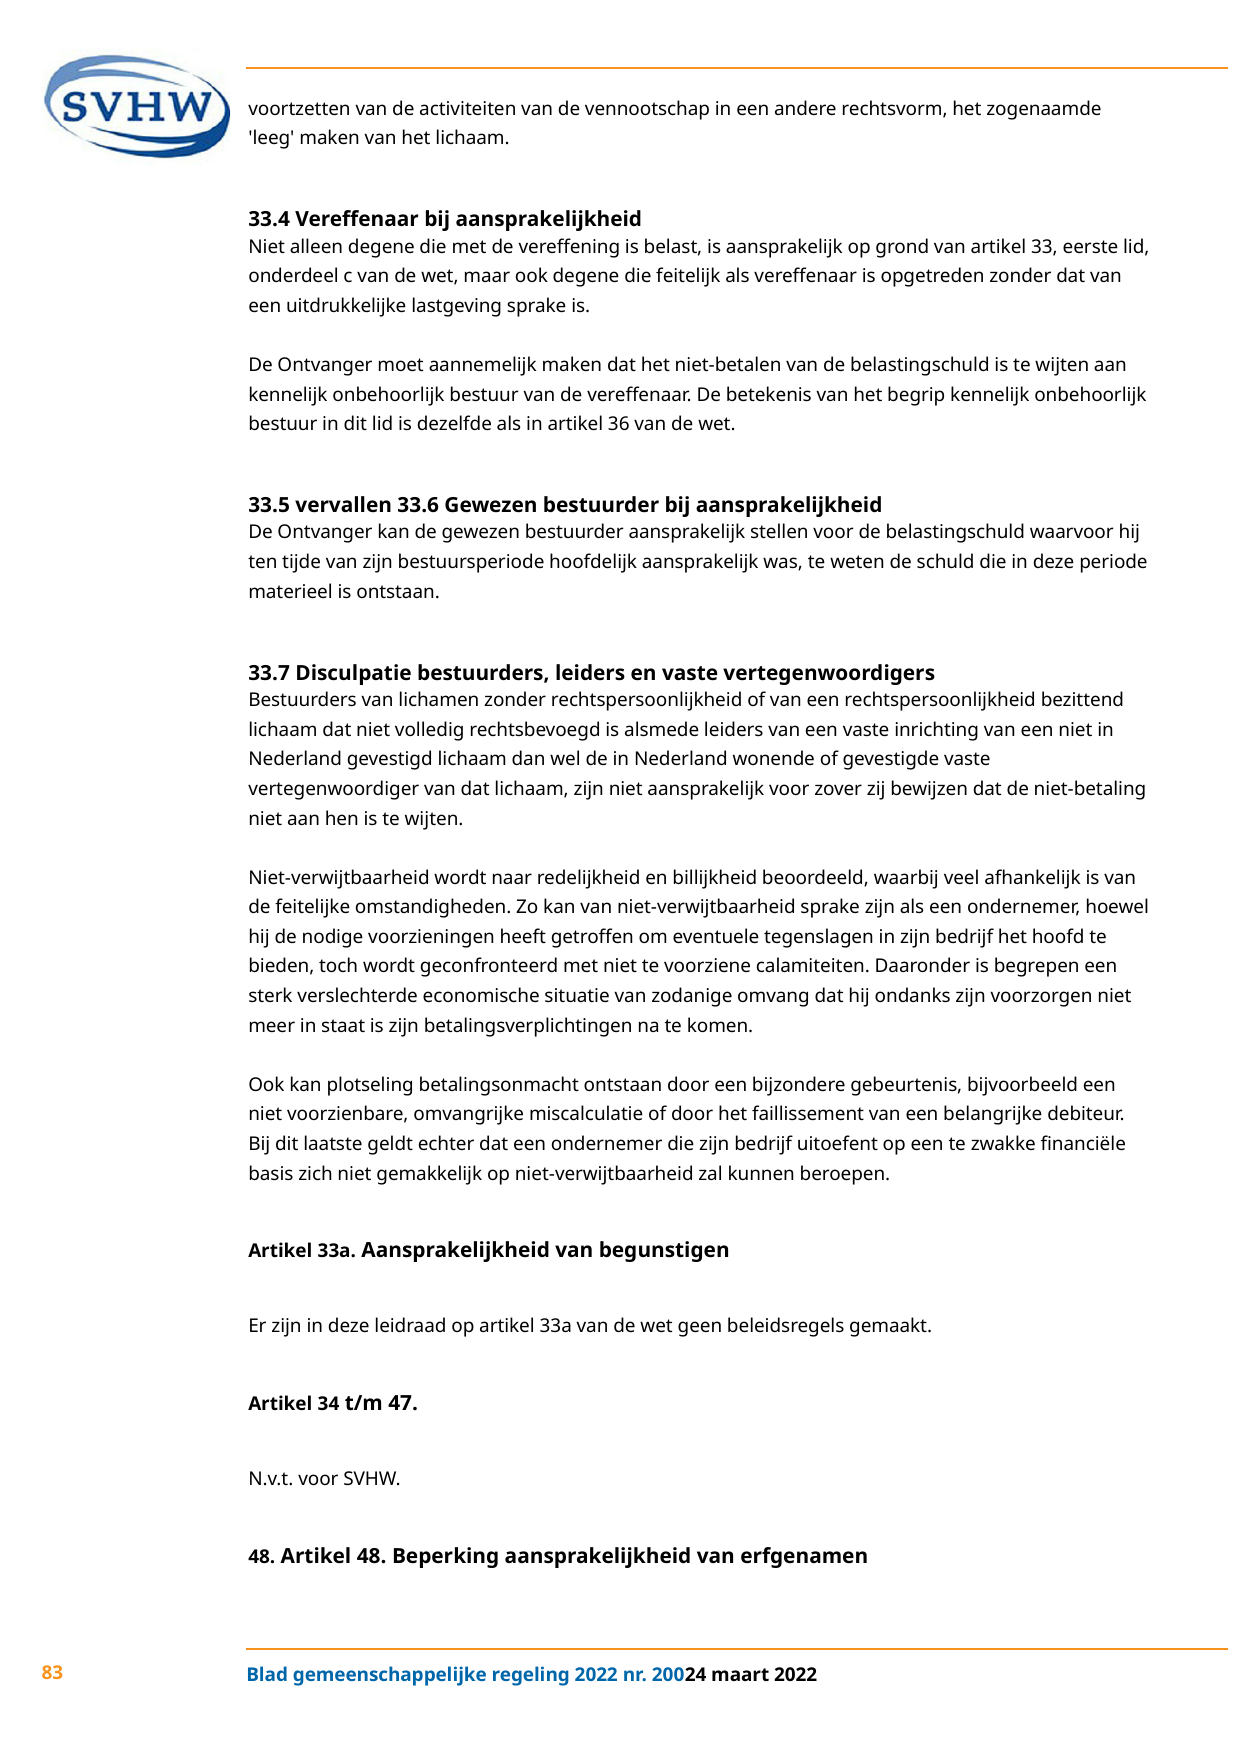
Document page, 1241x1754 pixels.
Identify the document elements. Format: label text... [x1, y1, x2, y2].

text 33.5 vervallen 33.6 Gewezen bestuurder bij aansprakelijkheid [248, 490, 1152, 519]
text Artikel 34 t/m 47. [248, 1388, 1152, 1416]
picture [41, 47, 231, 172]
text Bestuurders van lichamen zonder rechtspersoonlijkheid of van een rechtspersoonlijkheid bezittend lichaam dat niet volledig rechtsbevoegd is alsmede leiders van een vaste inrichting van een niet in Nederland gevestigd lichaam dan wel de in Nederland wonende of gevestigde vaste vertegenwoordiger van dat lichaam, zijn niet aansprakelijk voor zover zij bewijzen dat de niet-betaling niet aan hen is te wijten. [248, 686, 1152, 830]
text De Ontvanger kan de gewezen bestuurder aansprakelijk stellen voor de belastingschuld waarvoor hij ten tijde van zijn bestuursperiode hoofdelijk aansprakelijk was, te weten de schuld die in deze periode materieel is ontstaan. [248, 519, 1152, 604]
text Artikel 33a. Aansprakelijkheid van begunstigen [248, 1235, 1152, 1263]
text Ook kan plotseling betalingsonmacht ontstaan door een bijzondere gebeurtenis, bijvoorbeeld een niet voorzienbare, omvangrijke miscalculatie of door het faillissement van een belangrijke debiteur. Bij dit laatste geldt echter dat een ondernemer die zijn bedrijf uitoefent op een te zwakke financiële basis zich niet gemakkelijk op niet-verwijtbaarheid zal kunnen beroepen. [248, 1071, 1152, 1185]
text Er zijn in deze leidraad op artikel 33a van de wet geen beleidsregels gemaakt. [248, 1313, 1152, 1338]
text 48. Artikel 48. Beperking aansprakelijkheid van erfgenamen [248, 1541, 1152, 1569]
text 33.4 Vereffenaar bij aansprakelijkheid [248, 204, 1152, 233]
text Niet-verwijtbaarheid wordt naar redelijkheid en billijkheid beoordeeld, waarbij veel afhankelijk is van de feitelijke omstandigheden. Zo kan van niet-verwijtbaarheid sprake zijn als een ondernemer, hoewel hij de nodige voorzieningen heeft getroffen om eventuele tegenslagen in zijn bedrijf het hoofd te bieden, toch wordt geconfronteerd met niet te voorziene calamiteiten. Daaronder is begrepen een sterk verslechterde economische situatie van zodanige omvang dat hij ondanks zijn voorzorgen niet meer in staat is zijn betalingsverplichtingen na te komen. [248, 864, 1152, 1037]
text voortzetten van de activiteiten van de vennootschap in een andere rechtsvorm, het zogenaamde 'leeg' maken van het lichaam. [248, 95, 1152, 150]
text Niet alleen degene die met de vereffening is belast, is aansprakelijk op grond van artikel 33, eerste lid, onderdeel c van de wet, maar ook degene die feitelijk als vereffenaar is opgetreden zonder dat van een uitdrukkelijke lastgeving sprake is. [248, 233, 1152, 318]
text N.v.t. voor SVHW. [248, 1466, 1152, 1491]
text 33.7 Disculpatie bestuurders, leiders en vaste vertegenwoordigers [248, 658, 1152, 686]
text De Ontvanger moet aannemelijk maken dat het niet-betalen van de belastingschuld is te wijten aan kennelijk onbehoorlijk bestuur van de vereffenaar. De betekenis van het begrip kennelijk onbehoorlijk bestuur in dit lid is dezelfde als in artikel 36 van de wet. [248, 351, 1152, 436]
